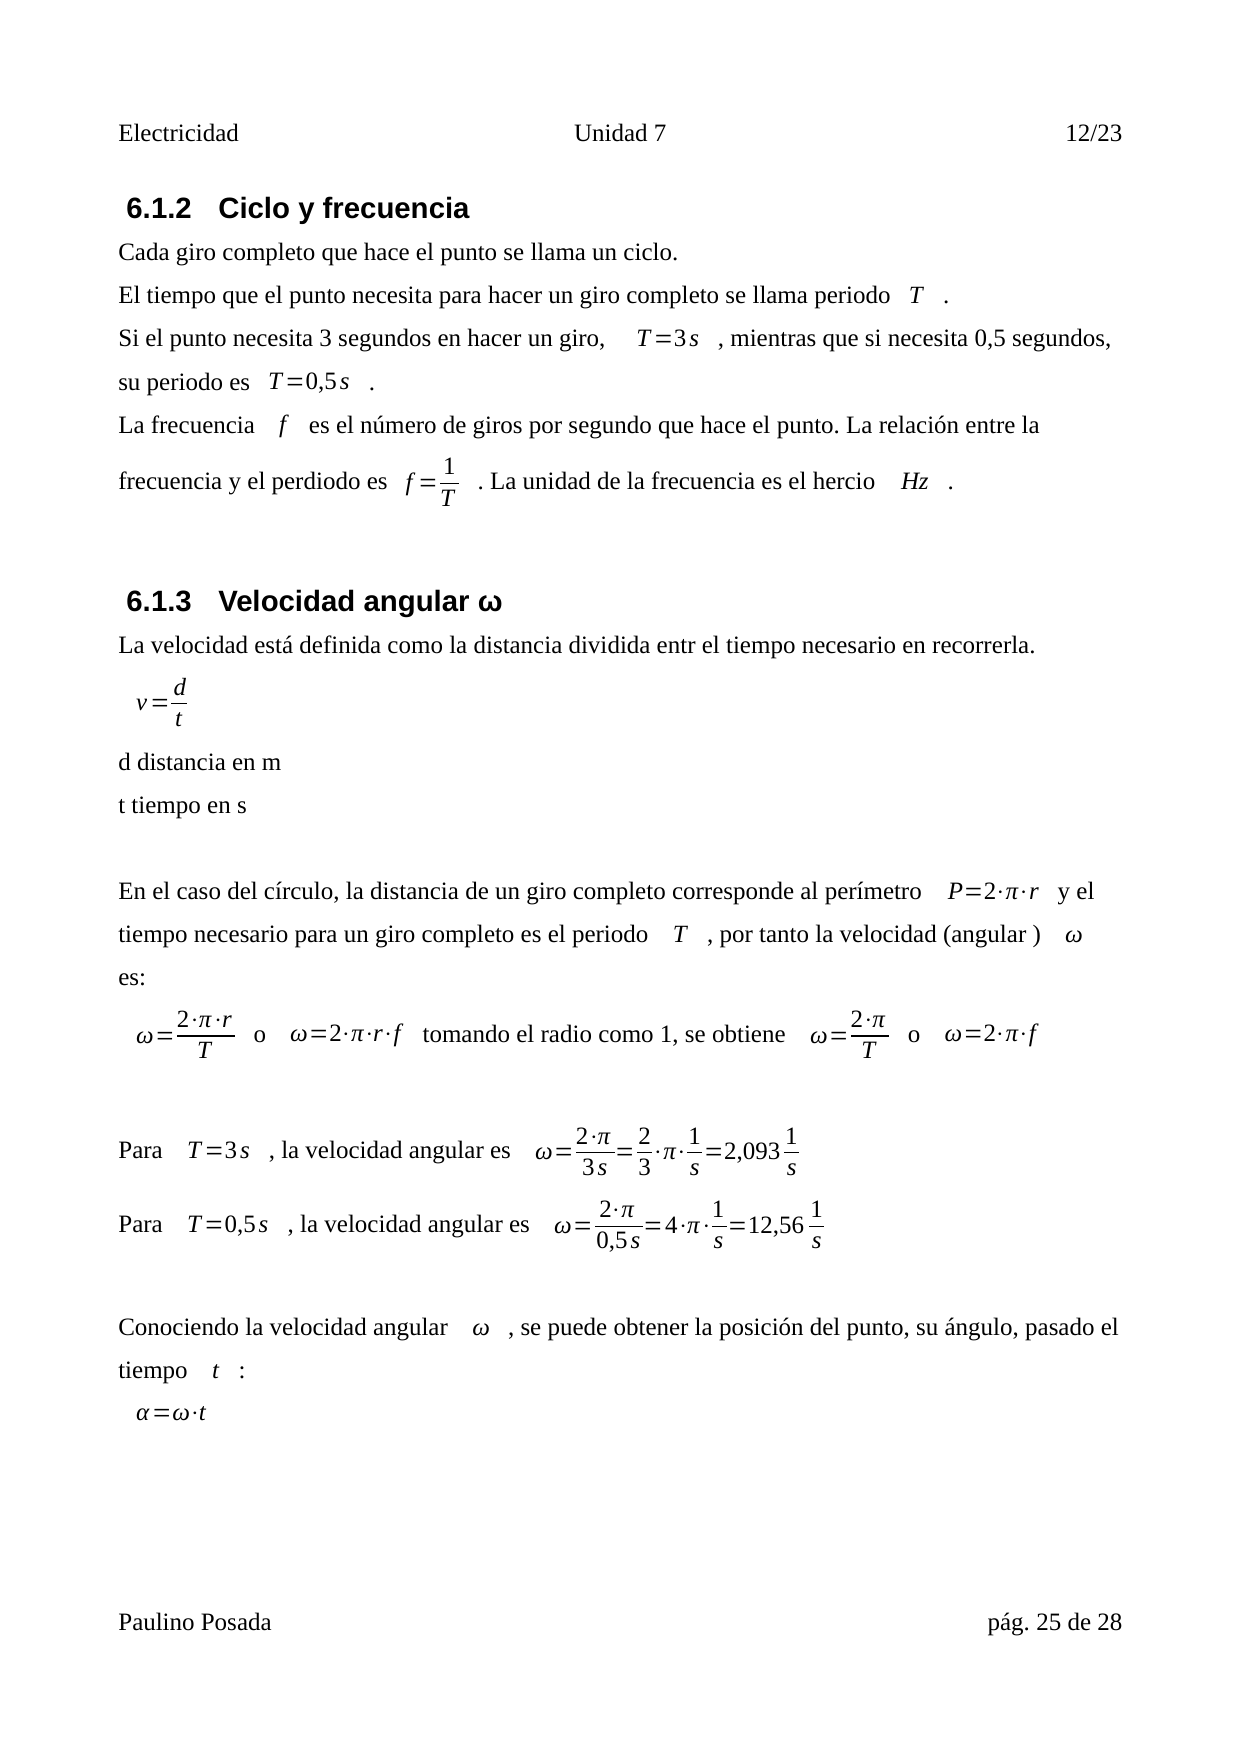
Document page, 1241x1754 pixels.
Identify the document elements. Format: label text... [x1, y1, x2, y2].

text o tomando el radio como 1, se obtiene o [118, 1006, 1122, 1065]
text El tiempo que el punto necesita para hacer un giro completo se llama periodo. [118, 280, 1122, 309]
text En el caso del círculo, la distancia de un giro completo corresponde al perímetro y el tiempo necesario para un giro completo es el periodo , por tanto la velocidad (angular ) es: [118, 876, 1122, 991]
text Conociendo la velocidad angular , se puede obtener la posición del punto, su ángulo, pasado el tiempo : [118, 1312, 1122, 1384]
text La velocidad está definida como la distancia dividida entr el tiempo necesario en recorrerla. [118, 630, 1122, 659]
text t tiempo en s [118, 790, 1122, 819]
text Si el punto necesita 3 segundos en hacer un giro, , mientras que si necesita 0,5 segundos, su periodo es. [118, 323, 1122, 395]
text d distancia en m [118, 747, 1122, 776]
text Para , la velocidad angular es [118, 1122, 1122, 1181]
text Cada giro completo que hace el punto se llama un ciclo. [118, 237, 1122, 266]
subtitle Ciclo y frecuencia [118, 191, 1122, 225]
subtitle Velocidad angular ω [118, 584, 1122, 618]
text La frecuencia es el número de giros por segundo que hace el punto. La relación entre la frecuencia y el perdiodo es. La unidad de la frecuencia es el hercio . [118, 410, 1122, 512]
text Para , la velocidad angular es [118, 1196, 1122, 1255]
